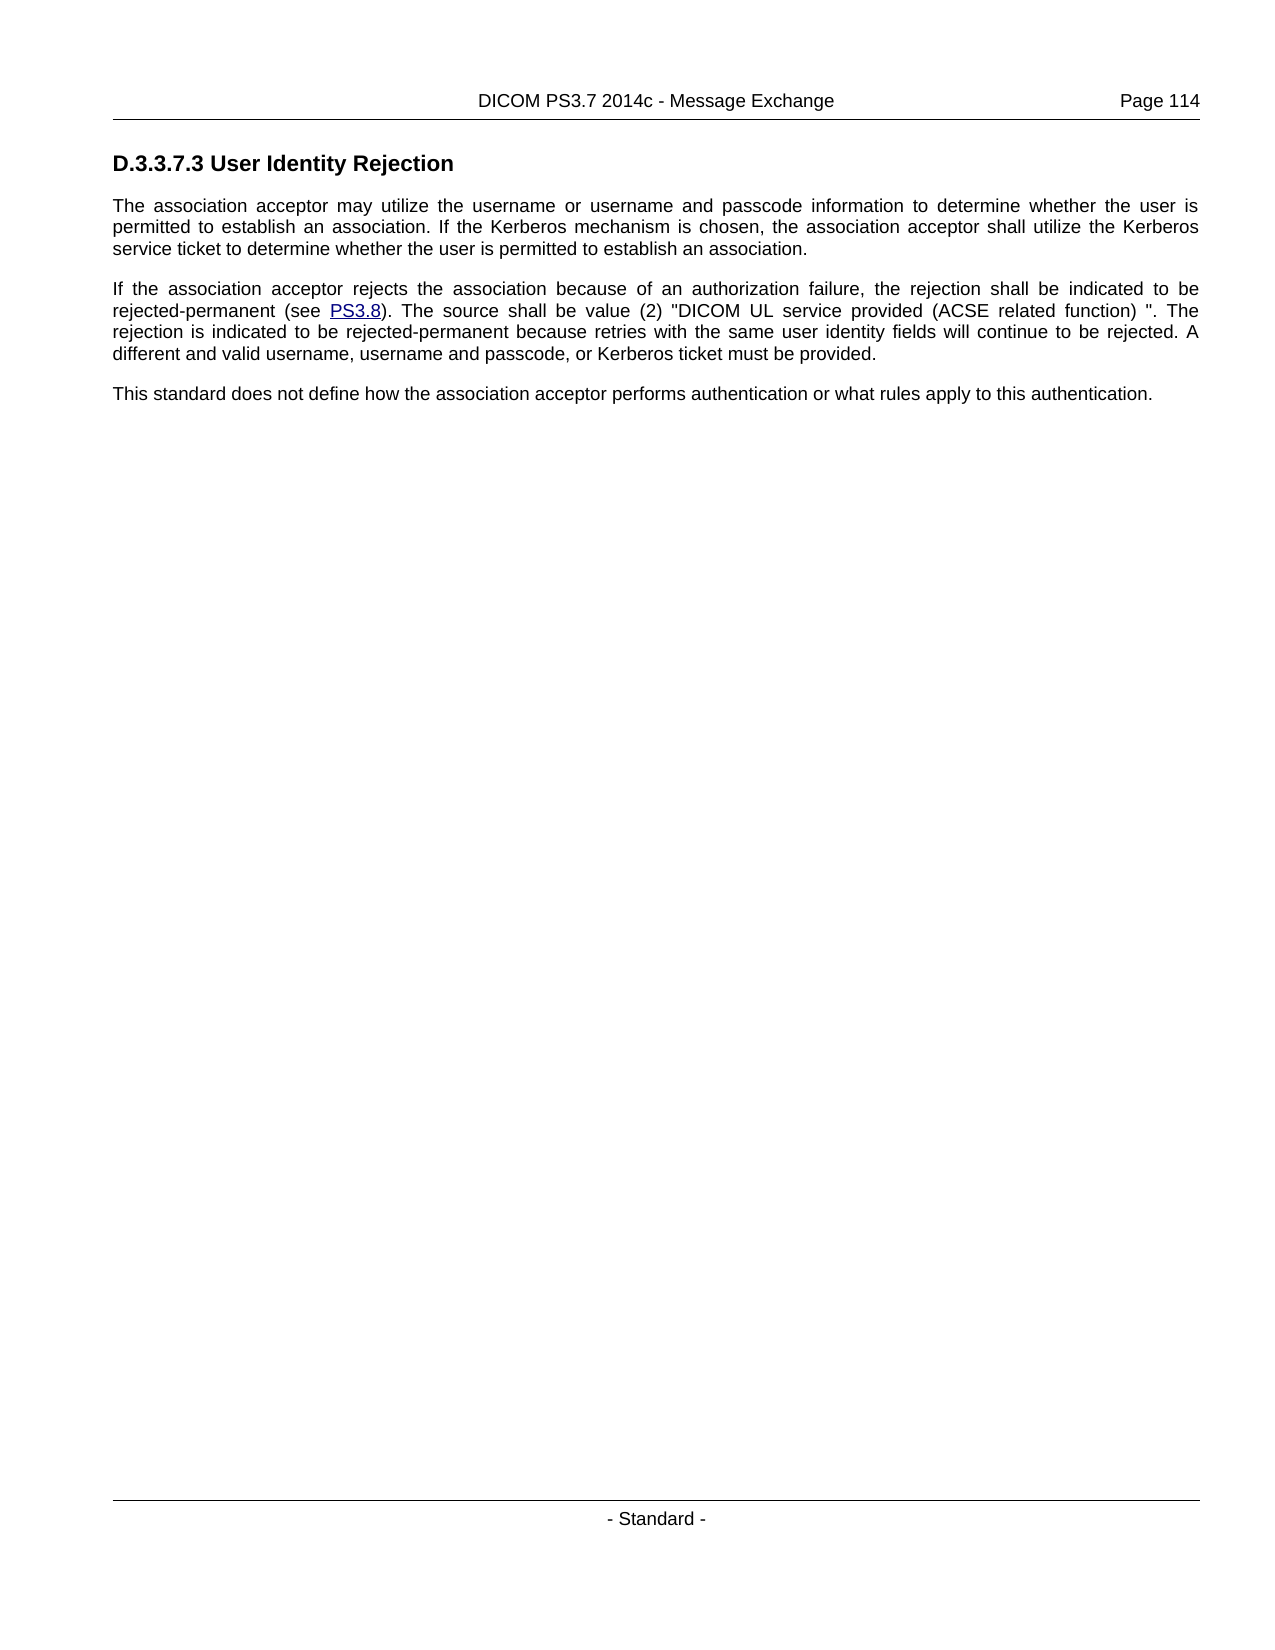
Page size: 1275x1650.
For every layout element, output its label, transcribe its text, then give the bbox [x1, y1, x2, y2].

text This standard does not define how the association acceptor performs authentication or what rules apply to this authentication. [112, 383, 1200, 404]
text If the association acceptor rejects the association because of an authorization failure, the rejection shall be indicated to be rejected-permanent (see PS3.8). The source shall be value (2) "DICOM UL service provided (ACSE related function) ". The rejection is indicated to be rejected-permanent because retries with the same user identity fields will continue to be rejected. A different and valid username, username and passcode, or Kerberos ticket must be provided. [112, 278, 1200, 364]
text The association acceptor may utilize the username or username and passcode information to determine whether the user is permitted to establish an association. If the Kerberos mechanism is chosen, the association acceptor shall utilize the Kerberos service ticket to determine whether the user is permitted to establish an association. [112, 194, 1200, 259]
text D.3.3.7.3 User Identity Rejection [112, 150, 1200, 176]
